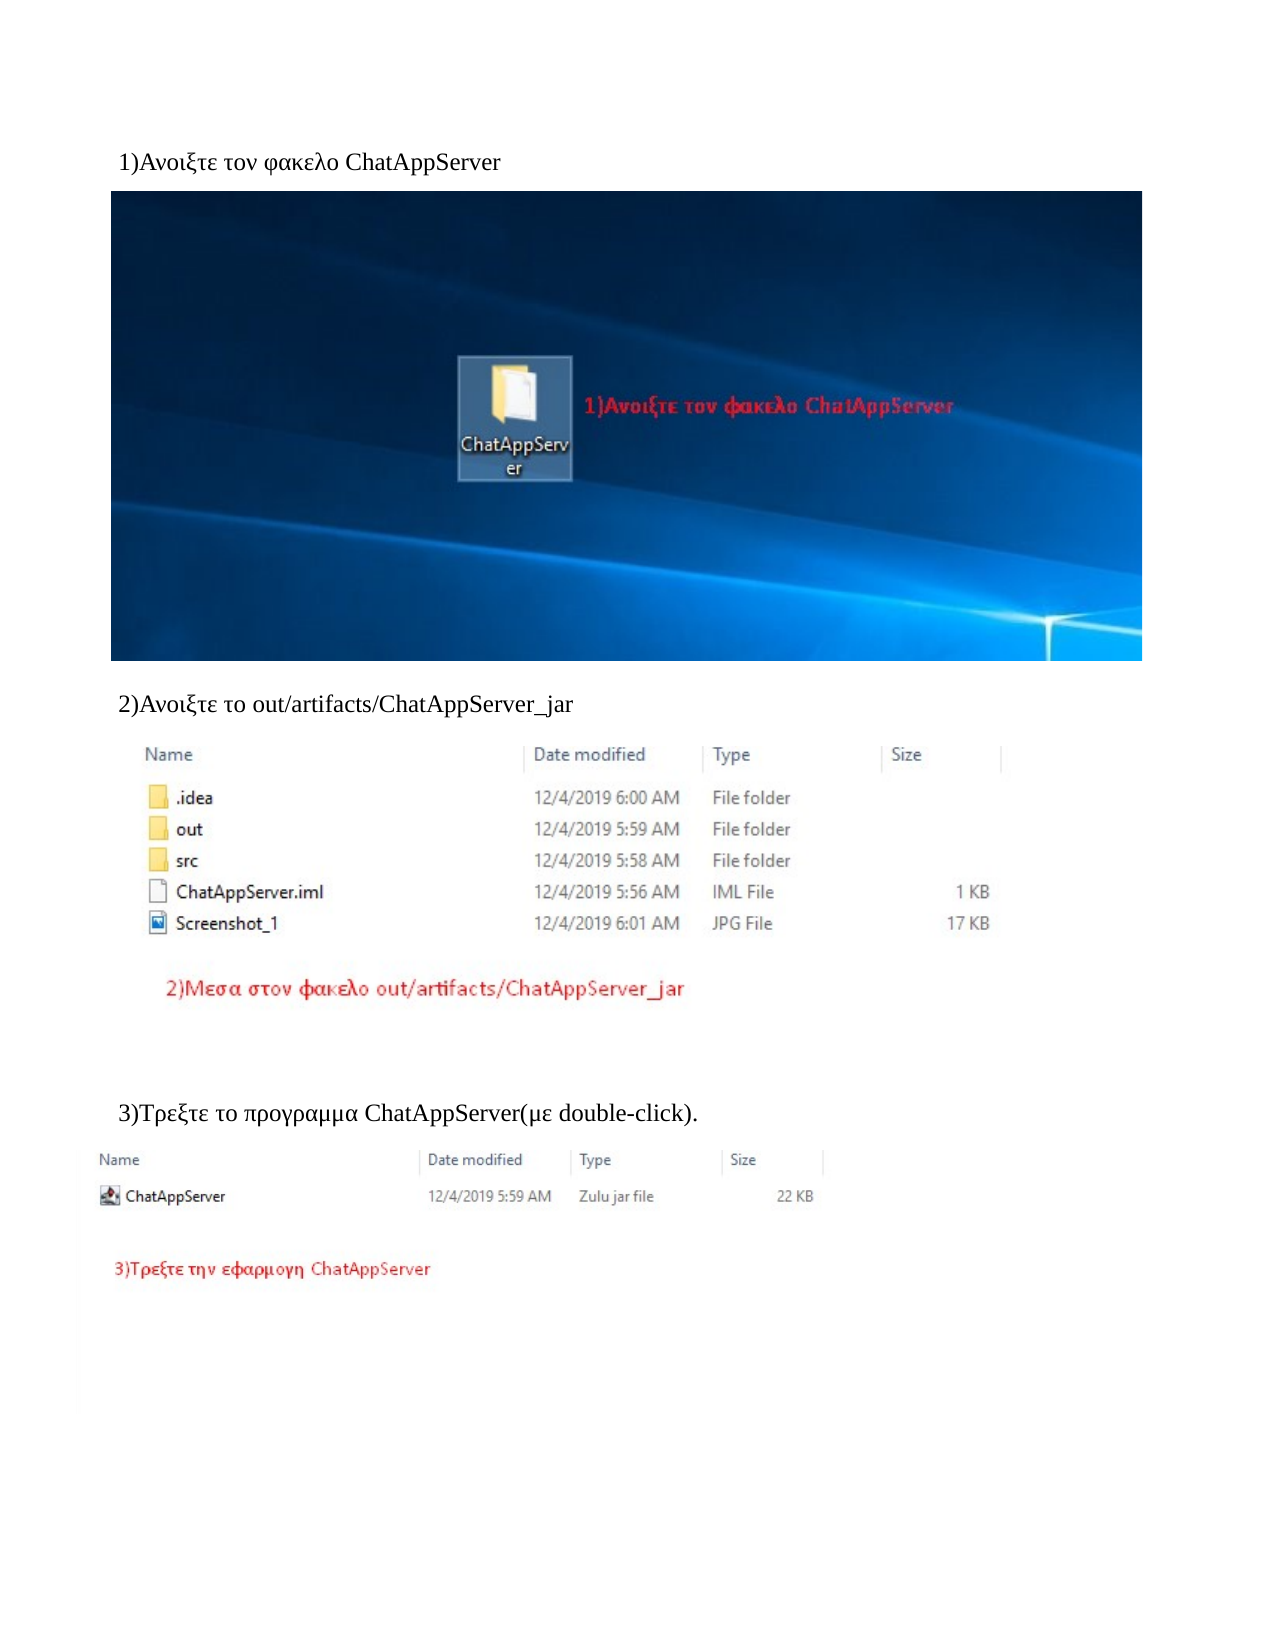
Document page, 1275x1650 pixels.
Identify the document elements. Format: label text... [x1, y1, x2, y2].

picture [76, 1150, 1115, 1414]
text 1)Ανοιξτε τον φακελο ChatAppServer [118, 147, 1157, 176]
text 3)Τρεξτε το προγραμμα ChatAppServer(με double-click). [118, 1099, 1157, 1127]
picture [118, 746, 1157, 1099]
picture [111, 191, 1143, 661]
text 2)Ανοιξτε το out/artifacts/ChatAppServer_jar [118, 689, 1157, 718]
